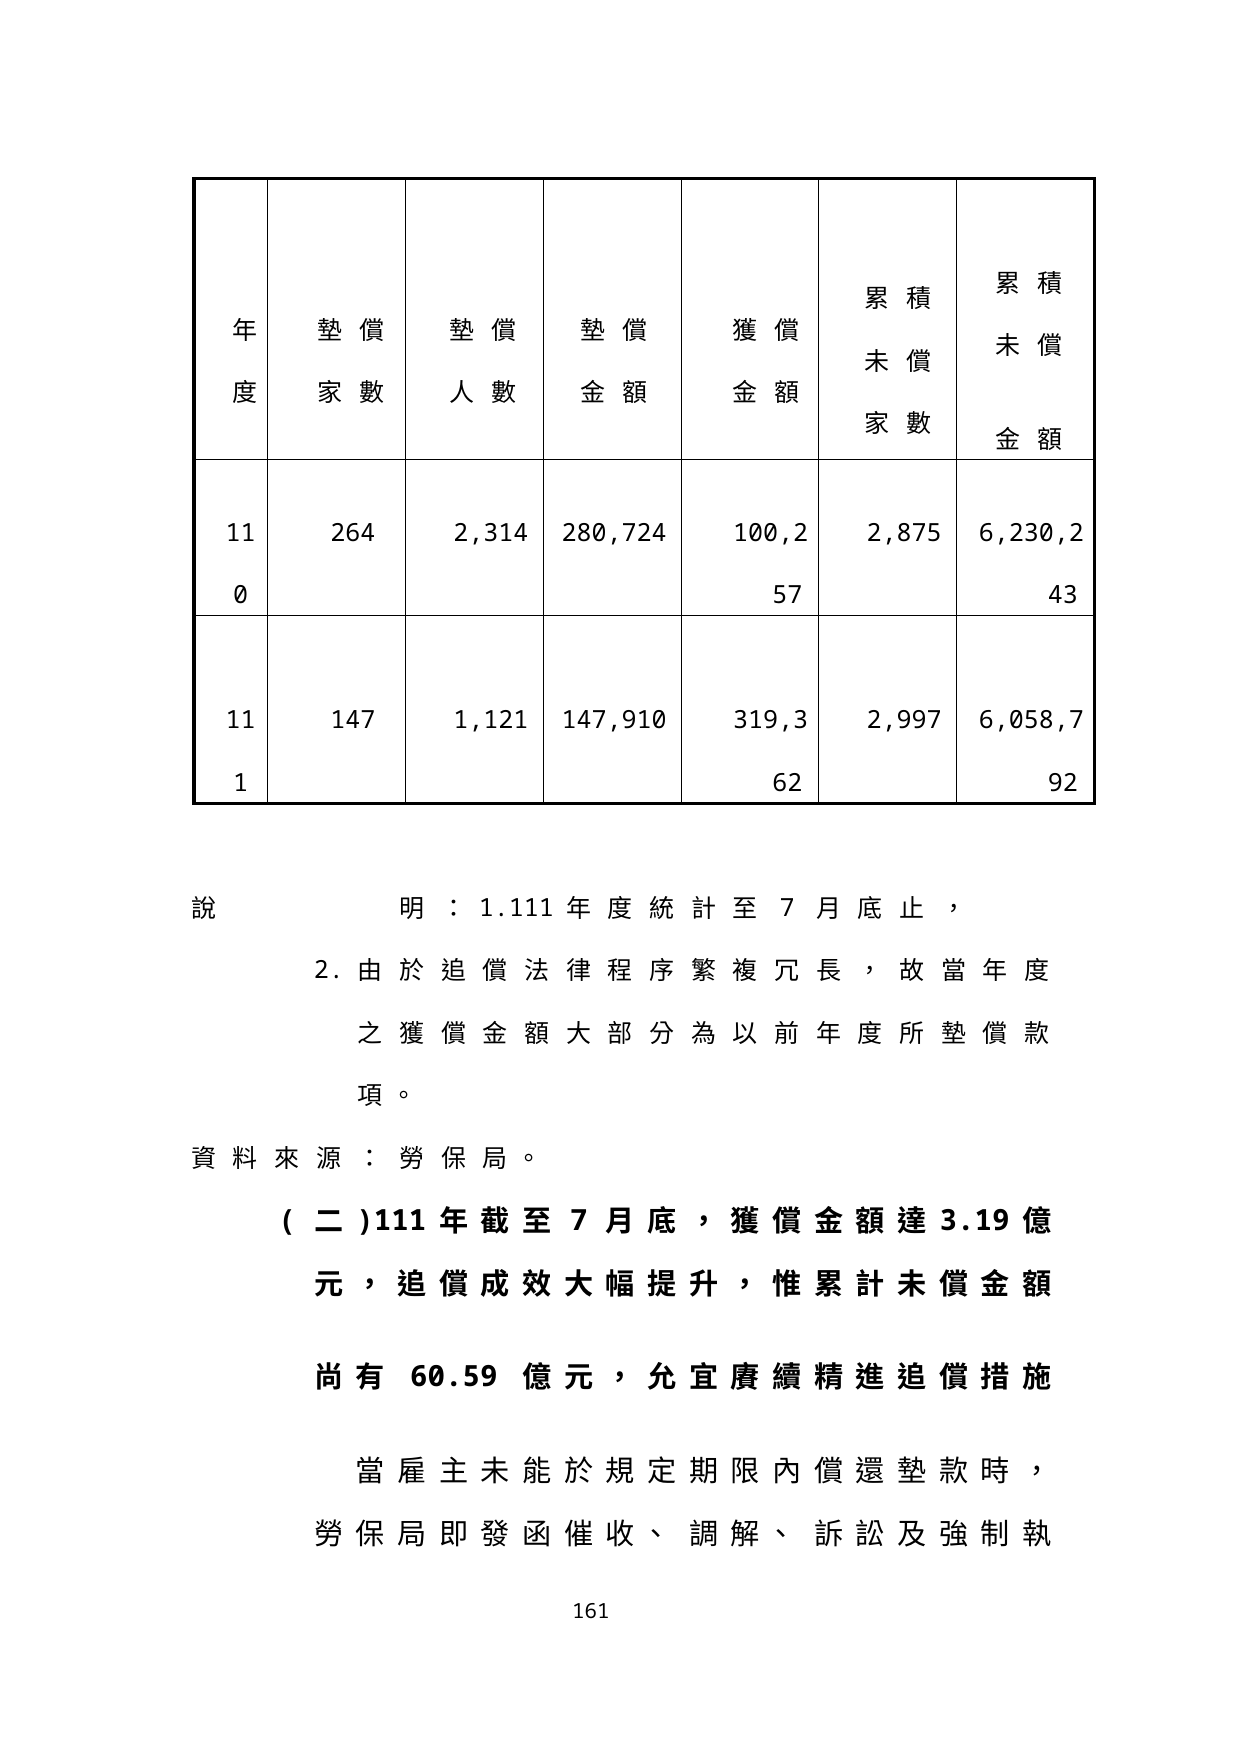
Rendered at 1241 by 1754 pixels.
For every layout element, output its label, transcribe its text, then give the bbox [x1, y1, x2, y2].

table_header 獲償金額 [682, 180, 818, 458]
table_cell 2,997 [819, 616, 956, 802]
table_cell 2,314 [406, 460, 543, 615]
text 當雇主未能於規定期限內償還墊款時，勞保局即發函催收、調解、訴訟及強制執 [271, 1427, 1058, 1552]
text 說 明：1.111年度統計至7月底止， [183, 865, 1058, 927]
table_cell 147 [268, 616, 405, 802]
table_header 累積未償 金額 [957, 180, 1093, 458]
table_header 年度 [196, 180, 267, 458]
table_cell 110 [196, 460, 267, 615]
table_cell 6,230,243 [957, 460, 1093, 615]
text (二)111年截至7月底，獲償金額達3.19億元，追償成效大幅提升，惟累計未償金額尚有60.59億元，允宜賡續精進追償措施 [242, 1177, 1058, 1427]
table_cell 6,058,792 [957, 616, 1093, 802]
table_cell 264 [268, 460, 405, 615]
table_cell 319,362 [682, 616, 818, 802]
table_header 墊償人數 [406, 180, 543, 458]
table_cell 111 [196, 616, 267, 802]
table_header 墊償金額 [544, 180, 681, 458]
table_header 累積未償家數 [819, 180, 956, 458]
table_cell 1,121 [406, 616, 543, 802]
table_cell 147,910 [544, 616, 681, 802]
table_header 墊償家數 [268, 180, 405, 458]
text 2.由於追償法律程序繁複冗長，故當年度之獲償金額大部分為以前年度所墊償款項。 [301, 927, 1058, 1115]
text 資料來源：勞保局。 [183, 1115, 1058, 1177]
table_cell 100,257 [682, 460, 818, 615]
table_cell 280,724 [544, 460, 681, 615]
table_cell 2,875 [819, 460, 956, 615]
